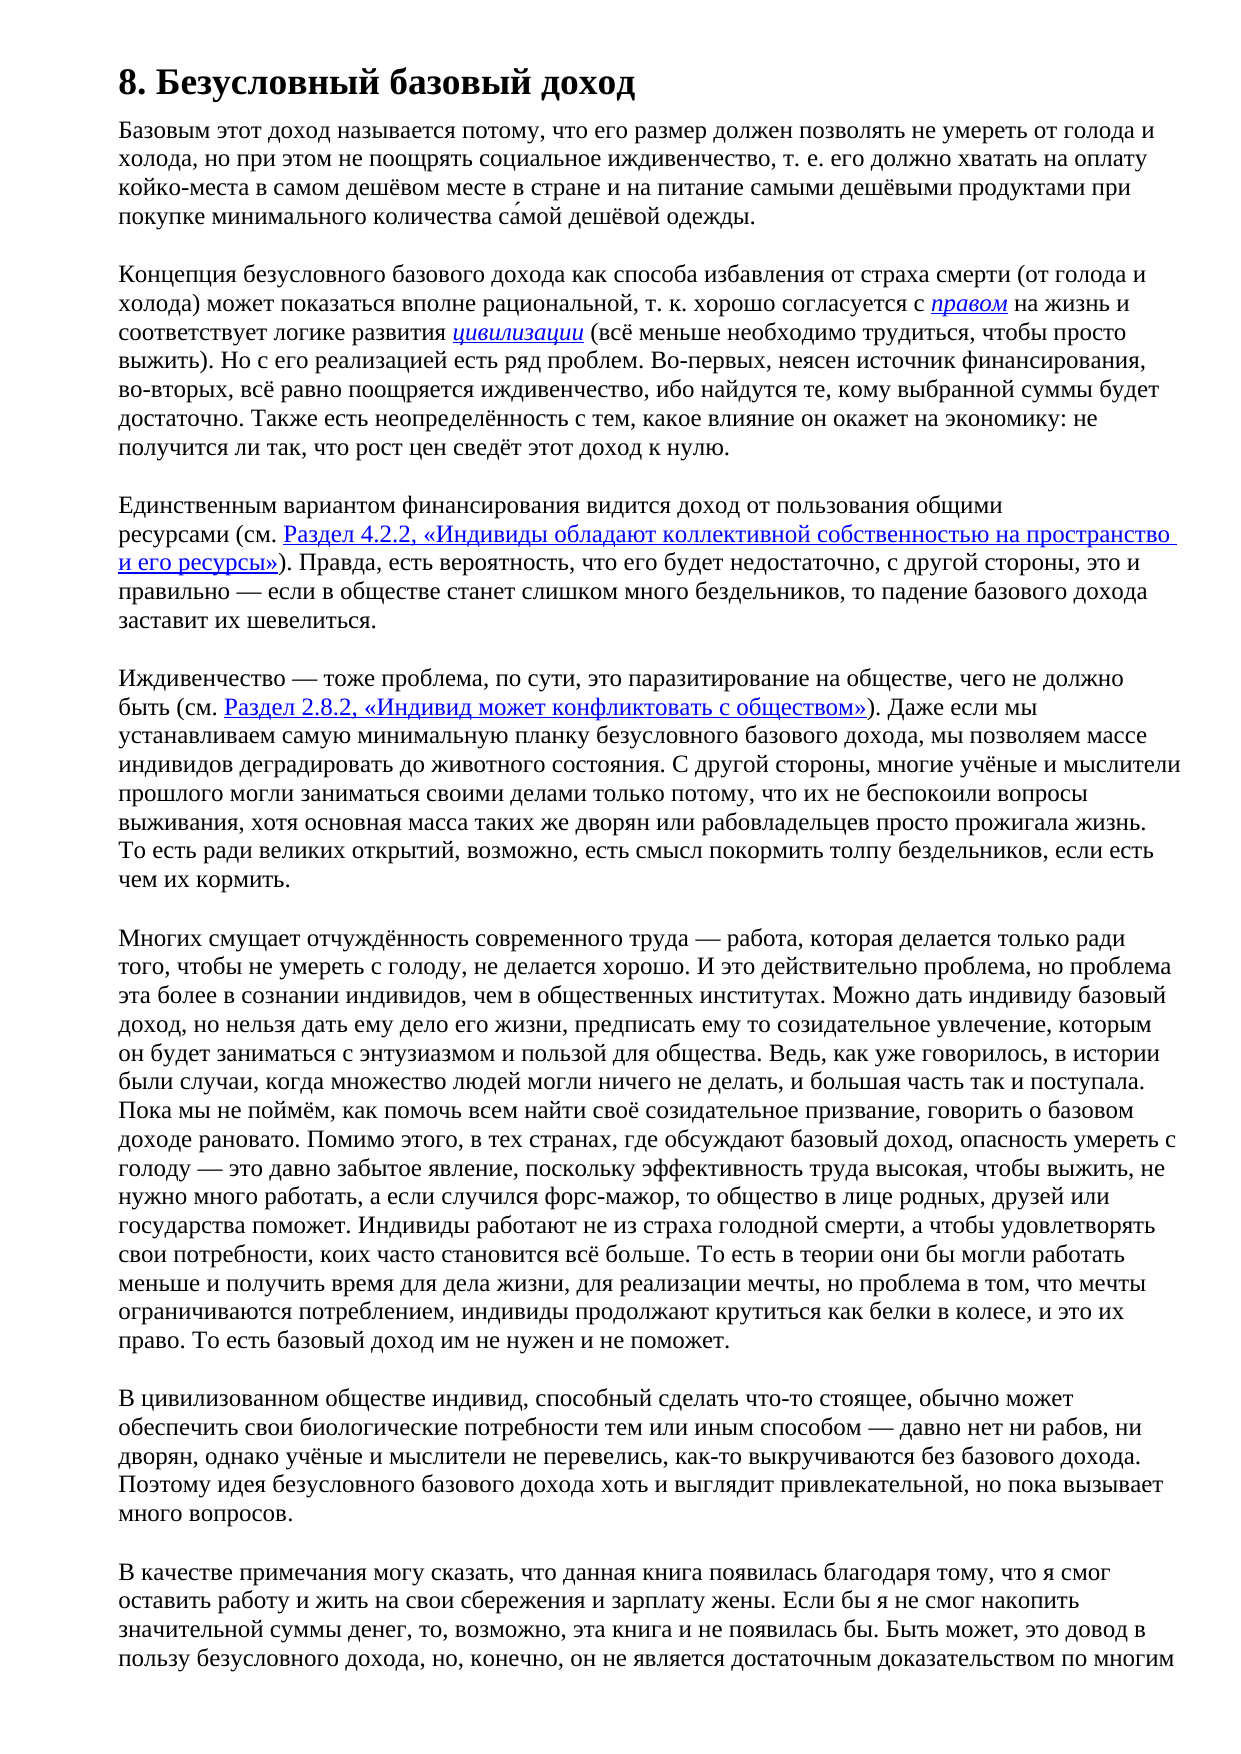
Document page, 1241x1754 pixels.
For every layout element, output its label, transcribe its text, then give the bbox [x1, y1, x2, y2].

text Концепция безусловного базового дохода как способа избавления от страха смерти (от голода и холода) может показаться вполне рациональной, т. к. хорошо согласуется с правом на жизнь и соответствует логике развития цивилизации (всё меньше необходимо трудиться, чтобы просто выжить). Но с его реализацией есть ряд проблем. Во-первых, неясен источник финансирования, во-вторых, всё равно поощряется иждивенчество, ибо найдутся те, кому выбранной суммы будет достаточно. Также есть неопределённость с тем, какое влияние он окажет на экономику: не получится ли так, что рост цен сведёт этот доход к нулю. [118, 259, 1181, 460]
text В цивилизованном обществе индивид, способный сделать что-то стоящее, обычно может обеспечить свои биологические потребности тем или иным способом — давно нет ни рабов, ни дворян, однако учёные и мыслители не перевелись, как-то выкручиваются без базового дохода. Поэтому идея безусловного базового дохода хоть и выглядит привлекательной, но пока вызывает много вопросов. [118, 1383, 1181, 1527]
text Иждивенчество — тоже проблема, по сути, это паразитирование на обществе, чего не должно быть (см. Раздел 2.8.2, «Индивид может конфликтовать с обществом»). Даже если мы устанавливаем самую минимальную планку безусловного базового дохода, мы позволяем массе индивидов деградировать до животного состояния. С другой стороны, многие учёные и мыслители прошлого могли заниматься своими делами только потому, что их не беспокоили вопросы выживания, хотя основная масса таких же дворян или рабовладельцев просто прожигала жизнь. То есть ради великих открытий, возможно, есть смысл покормить толпу бездельников, если есть чем их кормить. [118, 663, 1181, 893]
subtitle 8. Безусловный базовый доход [118, 59, 1181, 102]
text Многих смущает отчуждённость современного труда — работа, которая делается только ради того, чтобы не умереть с голоду, не делается хорошо. И это действительно проблема, но проблема эта более в сознании индивидов, чем в общественных институтах. Можно дать индивиду базовый доход, но нельзя дать ему дело его жизни, предписать ему то созидательное увлечение, которым он будет заниматься с энтузиазмом и пользой для общества. Ведь, как уже говорилось, в истории были случаи, когда множество людей могли ничего не делать, и большая часть так и поступала. Пока мы не поймём, как помочь всем найти своё созидательное призвание, говорить о базовом доходе рановато. Помимо этого, в тех странах, где обсуждают базовый доход, опасность умереть с голоду — это давно забытое явление, поскольку эффективность труда высокая, чтобы выжить, не нужно много работать, а если случился форс-мажор, то общество в лице родных, друзей или государства поможет. Индивиды работают не из страха голодной смерти, а чтобы удовлетворять свои потребности, коих часто становится всё больше. То есть в теории они бы могли работать меньше и получить время для дела жизни, для реализации мечты, но проблема в том, что мечты ограничиваются потреблением, индивиды продолжают крутиться как белки в колесе, и это их право. То есть базовый доход им не нужен и не поможет. [118, 923, 1181, 1354]
text Базовым этот доход называется потому, что его размер должен позволять не умереть от голода и холода, но при этом не поощрять социальное иждивенчество, т. е. его должно хватать на оплату койко-места в самом дешёвом месте в стране и на питание самыми дешёвыми продуктами при покупке минимального количества са́мой дешёвой одежды. [118, 115, 1181, 230]
text Единственным вариантом финансирования видится доход от пользования общими ресурсами (см. Раздел 4.2.2, «Индивиды обладают коллективной собственностью на пространство и его ресурсы»). Правда, есть вероятность, что его будет недостаточно, с другой стороны, это и правильно — если в обществе станет слишком много бездельников, то падение базового дохода заставит их шевелиться. [118, 490, 1181, 634]
text В качестве примечания могу сказать, что данная книга появилась благодаря тому, что я смог оставить работу и жить на свои сбережения и зарплату жены. Если бы я не смог накопить значительной суммы денег, то, возможно, эта книга и не появилась бы. Быть может, это довод в пользу безусловного дохода, но, конечно, он не является достаточным доказательством по многим [118, 1557, 1181, 1672]
